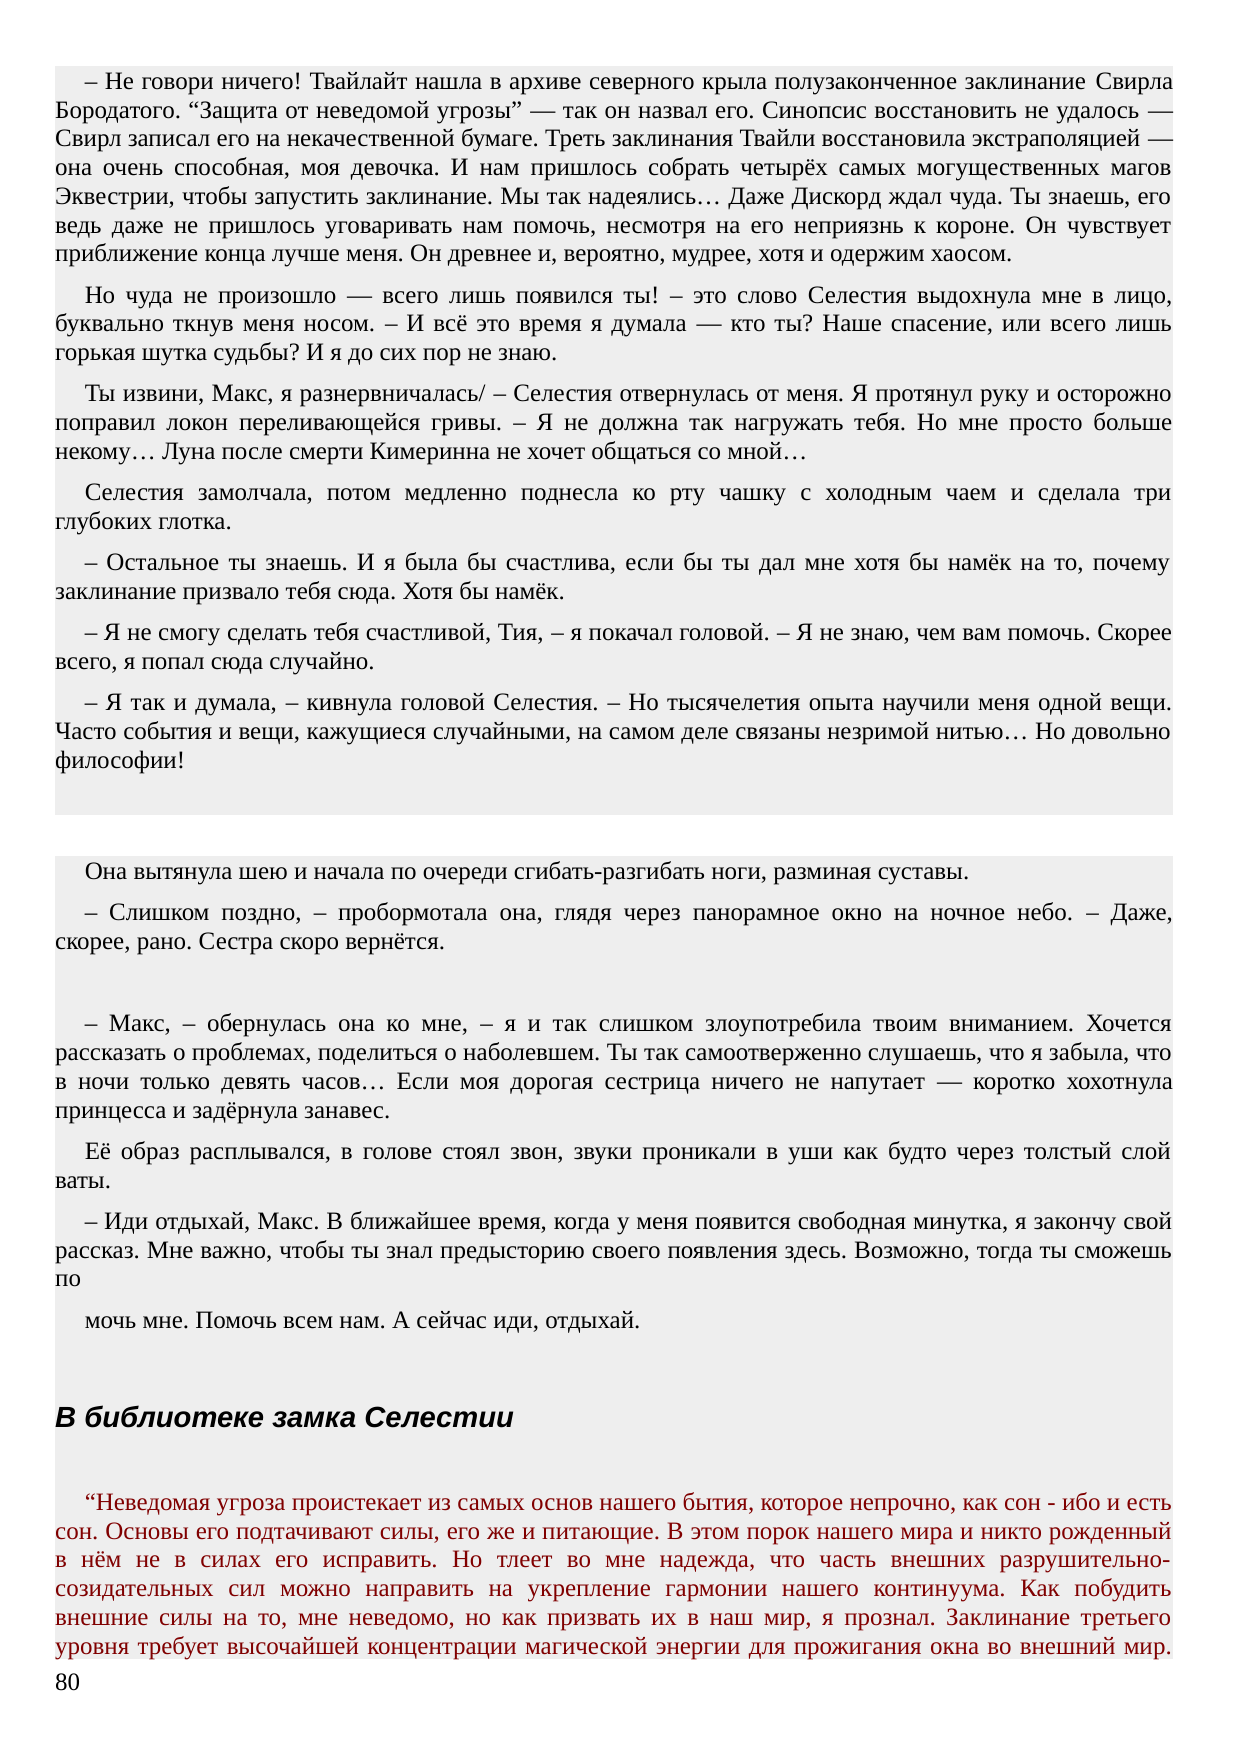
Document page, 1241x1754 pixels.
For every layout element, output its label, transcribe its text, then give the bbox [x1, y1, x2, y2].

text Её образ расплывался, в голове стоял звон, звуки проникали в уши как будто через толстый слой ваты. [55, 1136, 1173, 1193]
text Но чуда не произошло — всего лишь появился ты! – это слово Селестия выдохнула мне в лицо, буквально ткнув меня носом. – И всё это время я думала — кто ты? Наше спасение, или всего лишь горькая шутка судьбы? И я до сих пор не знаю. [55, 280, 1173, 366]
text мочь мне. Помочь всем нам. А сейчас иди, отдыхай. [55, 1305, 1173, 1333]
text – Макс, – обернулась она ко мне, – я и так слишком злоупотребила твоим вниманием. Хочется рассказать о проблемах, поделиться о наболевшем. Ты так самоотверженно слушаешь, что я забыла, что в ночи только девять часов… Если моя дорогая сестрица ничего не напутает — коротко хохотнула принцесса и задёрнула занавес. [55, 1008, 1173, 1123]
text Ты извини, Макс, я разнервничалась/ – Селестия отвернулась от меня. Я протянул руку и осторожно поправил локон переливающейся гривы. – Я не должна так нагружать тебя. Но мне просто больше некому… Луна после смерти Кимеринна не хочет общаться со мной… [55, 378, 1173, 465]
text – Иди отдыхай, Макс. В ближайшее время, когда у меня появится свободная минутка, я закончу свой рассказ. Мне важно, чтобы ты знал предысторию своего появления здесь. Возможно, тогда ты сможешь по [55, 1206, 1173, 1292]
text – Остальное ты знаешь. И я была бы счастлива, если бы ты дал мне хотя бы намёк на то, почему заклинание призвало тебя сюда. Хотя бы намёк. [55, 547, 1173, 605]
text – Я не смогу сделать тебя счастливой, Тия, – я покачал головой. – Я не знаю, чем вам помочь. Скорее всего, я попал сюда случайно. [55, 617, 1173, 675]
text Селестия замолчала, потом медленно поднесла ко рту чашку с холодным чаем и сделала три глубоких глотка. [55, 477, 1173, 535]
text – Слишком поздно, – пробормотала она, глядя через панорамное окно на ночное небо. – Даже, скорее, рано. Сестра скоро вернётся. [55, 897, 1173, 955]
text – Не говори ничего! Твайлайт нашла в архиве северного крыла полузаконченное заклинание Cвирла Бородатого. “Защита от неведомой угрозы” — так он назвал его. Синопсис восстановить не удалось — Свирл записал его на некачественной бумаге. Треть заклинания Твайли восстановила экстраполяцией — она очень способная, моя девочка. И нам пришлось собрать четырёх самых могущественных магов Эквестрии, чтобы запустить заклинание. Мы так надеялись… Даже Дискорд ждал чуда. Ты знаешь, его ведь даже не пришлось уговаривать нам помочь, несмотря на его неприязнь к короне. Он чувствует приближение конца лучше меня. Он древнее и, вероятно, мудрее, хотя и одержим хаосом. [55, 66, 1173, 267]
text “Неведомая угроза проистекает из самых основ нашего бытия, которое непрочно, как сон - ибо и есть сон. Основы его подтачивают силы, его же и питающие. В этом порок нашего мира и никто рожденный в нём не в силах его исправить. Но тлеет во мне надежда, что часть внешних разрушительно-созидательных сил можно направить на укрепление гармонии нашего континуума. Как побудить внешние силы на то, мне неведомо, но как призвать их в наш мир, я прознал. Заклинание третьего уровня требует высочайшей концентрации магической энергии для прожигания окна во внешний мир. [55, 1487, 1173, 1659]
subtitle В библиотеке замка Селестии [55, 1400, 1173, 1433]
text – Я так и думала, – кивнула головой Селестия. – Но тысячелетия опыта научили меня одной вещи. Часто события и вещи, кажущиеся случайными, на самом деле связаны незримой нитью… Но довольно философии! [55, 687, 1173, 773]
text Она вытянула шею и начала по очереди сгибать-разгибать ноги, разминая суставы. [55, 856, 1173, 885]
